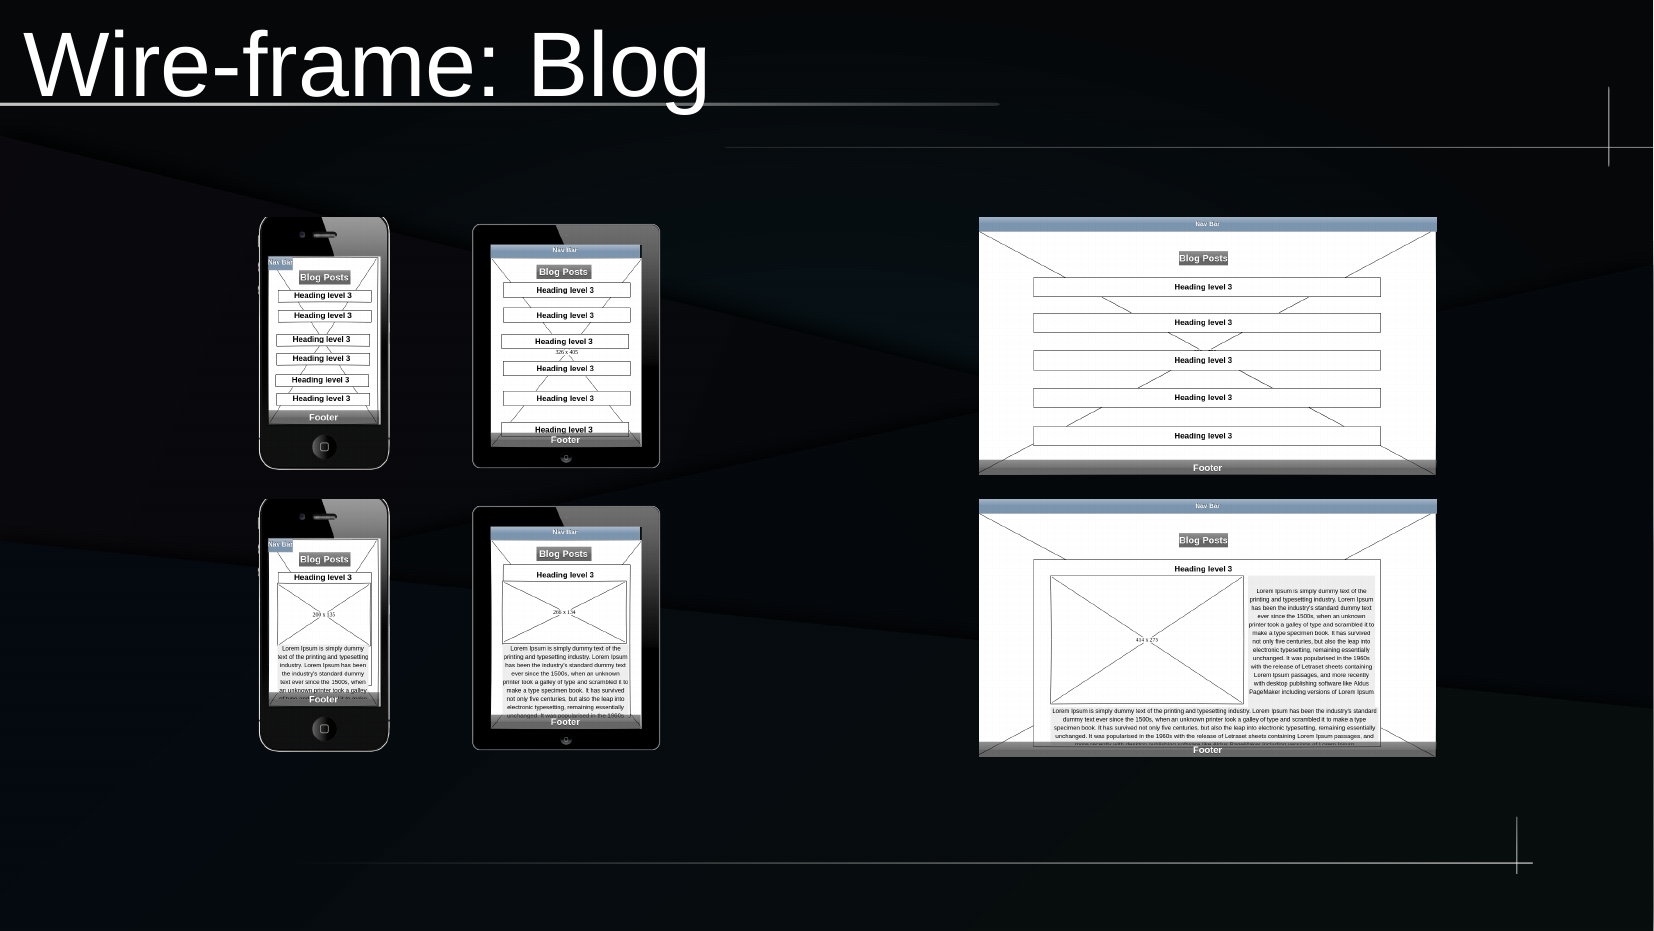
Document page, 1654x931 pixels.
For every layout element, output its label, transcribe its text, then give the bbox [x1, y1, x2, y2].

title Wire-frame: Blog [23, 11, 1589, 119]
picture [0, 0, 1654, 931]
